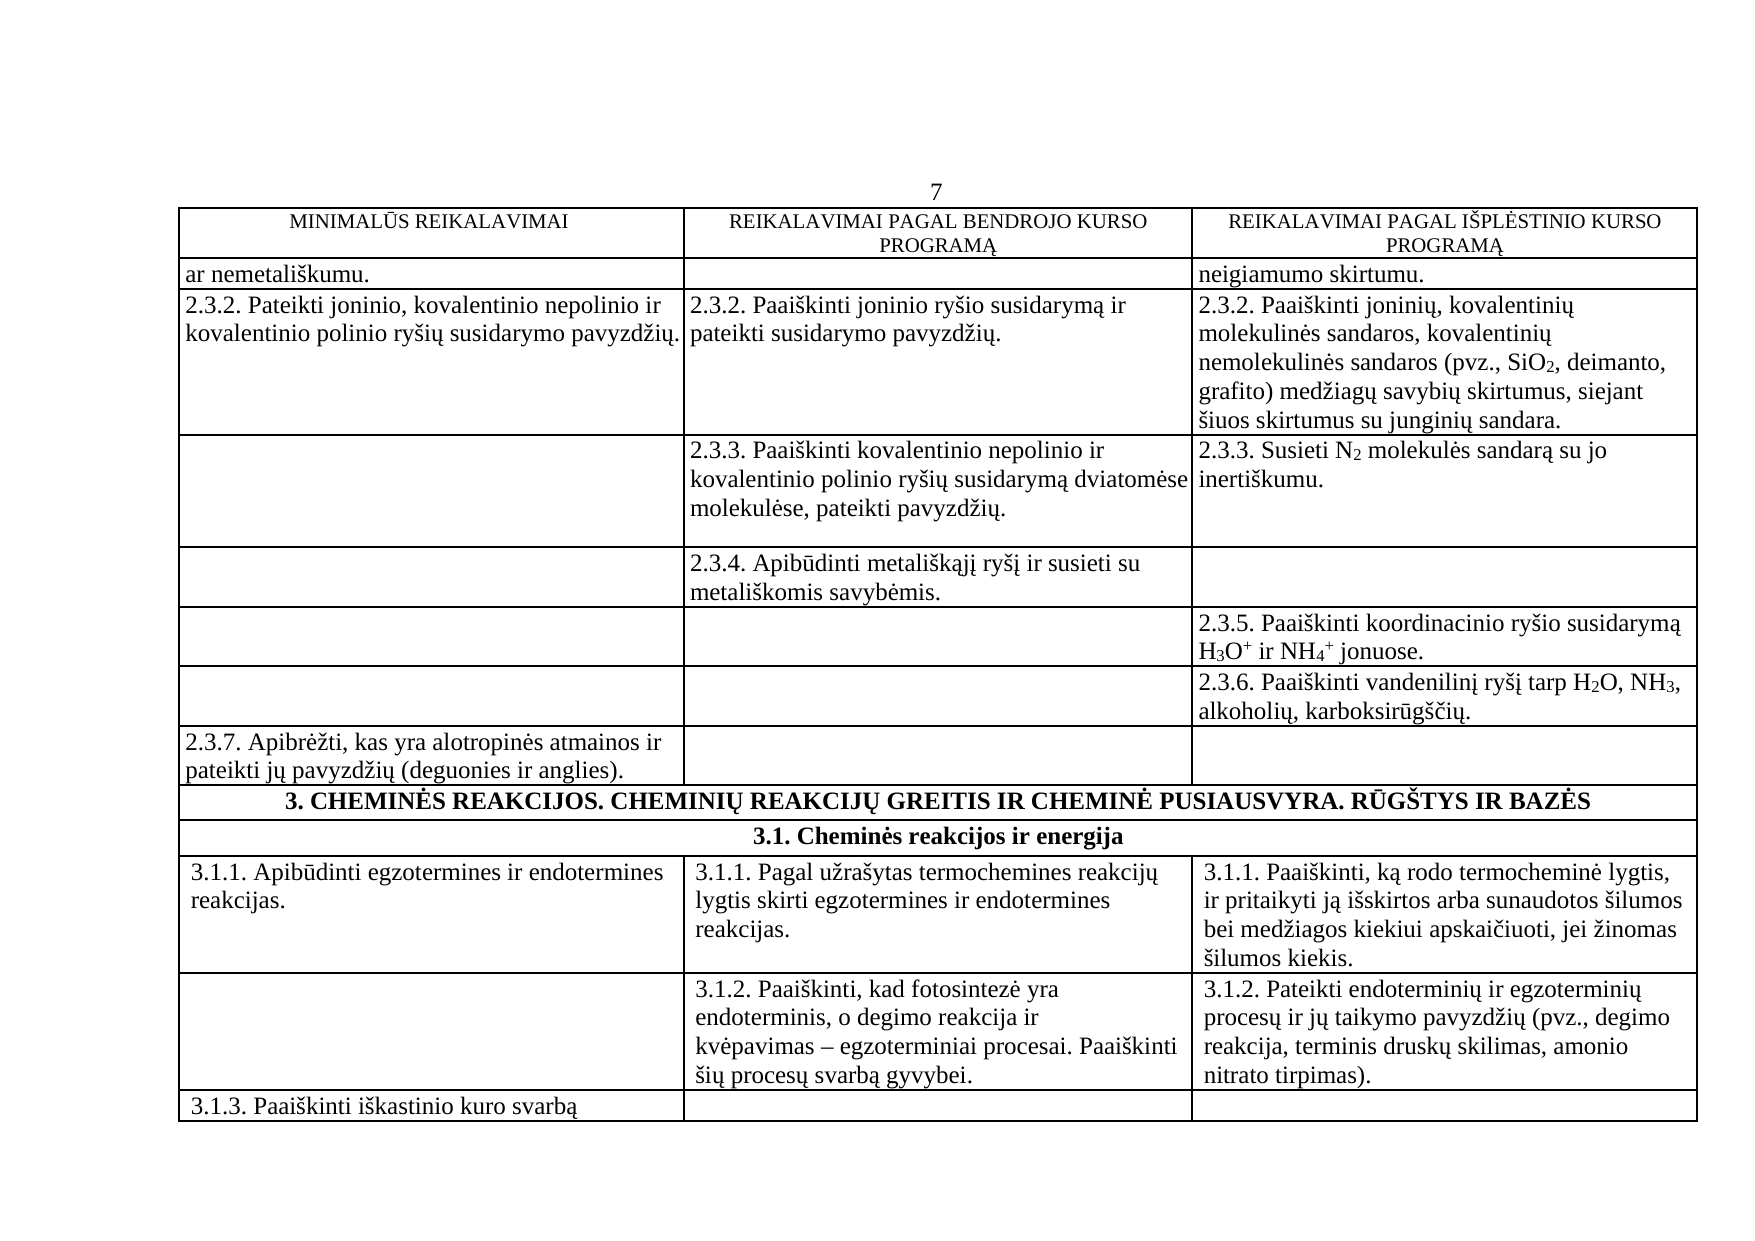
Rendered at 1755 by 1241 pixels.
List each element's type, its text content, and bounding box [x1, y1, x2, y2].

table_cell neigiamumo skirtumu. [1193, 259, 1696, 288]
table_header MINIMALŪS REIKALAVIMAI [180, 209, 683, 257]
table_cell 3.1.2. Paaiškinti, kad fotosintezė yra endoterminis, o degimo reakcija ir kvėpavimas – egzoterminiai procesai. Paaiškinti šių procesų svarbą gyvybei. [685, 974, 1191, 1089]
table_cell [1193, 727, 1696, 784]
table_cell 2.3.2. Pateikti joninio, kovalentinio nepolinio ir kovalentinio polinio ryšių susidarymo pavyzdžių. [180, 290, 683, 433]
table_header REIKALAVIMAI PAGAL BENDROJO KURSO PROGRAMĄ [685, 209, 1191, 257]
table_cell 2.3.3. Susieti N2 molekulės sandarą su jo inertiškumu. [1193, 436, 1696, 546]
table_cell [180, 667, 683, 725]
table_cell [180, 548, 683, 606]
table_cell [685, 259, 1191, 288]
table_cell [685, 1091, 1191, 1119]
table_cell 3.1. Cheminės reakcijos ir energija [180, 821, 1696, 854]
table_cell ar nemetališkumu. [180, 259, 683, 288]
table_cell 2.3.6. Paaiškinti vandenilinį ryšį tarp H2O, NH3, alkoholių, karboksirūgščių. [1193, 667, 1696, 725]
table_cell [180, 974, 683, 1089]
table_cell 2.3.3. Paaiškinti kovalentinio nepolinio ir kovalentinio polinio ryšių susidarymą dviatomėse molekulėse, pateikti pavyzdžių. [685, 436, 1191, 546]
table_cell 2.3.2. Paaiškinti joninių, kovalentinių molekulinės sandaros, kovalentinių nemolekulinės sandaros (pvz., SiO2, deimanto, grafito) medžiagų savybių skirtumus, siejant šiuos skirtumus su junginių sandara. [1193, 290, 1696, 433]
table_cell 3. CHEMINĖS REAKCIJOS. CHEMINIŲ REAKCIJŲ GREITIS IR CHEMINĖ PUSIAUSVYRA. RŪGŠTYS IR BAZĖS [180, 786, 1696, 819]
table_cell 2.3.2. Paaiškinti joninio ryšio susidarymą ir pateikti susidarymo pavyzdžių. [685, 290, 1191, 433]
table_cell [685, 608, 1191, 665]
table_cell 3.1.1. Apibūdinti egzotermines ir endotermines reakcijas. [180, 857, 683, 972]
table_header REIKALAVIMAI PAGAL IŠPLĖSTINIO KURSO PROGRAMĄ [1193, 209, 1696, 257]
table_cell [685, 727, 1191, 784]
table_cell [1193, 548, 1696, 606]
table_cell [685, 667, 1191, 725]
table_cell 3.1.1. Paaiškinti, ką rodo termocheminė lygtis, ir pritaikyti ją išskirtos arba sunaudotos šilumos bei medžiagos kiekiui apskaičiuoti, jei žinomas šilumos kiekis. [1193, 857, 1696, 972]
table_cell [180, 608, 683, 665]
table_cell [1193, 1091, 1696, 1119]
table_cell 3.1.1. Pagal užrašytas termochemines reakcijų lygtis skirti egzotermines ir endotermines reakcijas. [685, 857, 1191, 972]
table_cell 2.3.7. Apibrėžti, kas yra alotropinės atmainos ir pateikti jų pavyzdžių (deguonies ir anglies). [180, 727, 683, 784]
table_cell 2.3.5. Paaiškinti koordinacinio ryšio susidarymą H3O+ ir NH4+ jonuose. [1193, 608, 1696, 665]
table_cell 3.1.3. Paaiškinti iškastinio kuro svarbą [180, 1091, 683, 1119]
table_cell 3.1.2. Pateikti endoterminių ir egzoterminių procesų ir jų taikymo pavyzdžių (pvz., degimo reakcija, terminis druskų skilimas, amonio nitrato tirpimas). [1193, 974, 1696, 1089]
table_cell 2.3.4. Apibūdinti metališkąjį ryšį ir susieti su metališkomis savybėmis. [685, 548, 1191, 606]
table_cell [180, 436, 683, 546]
